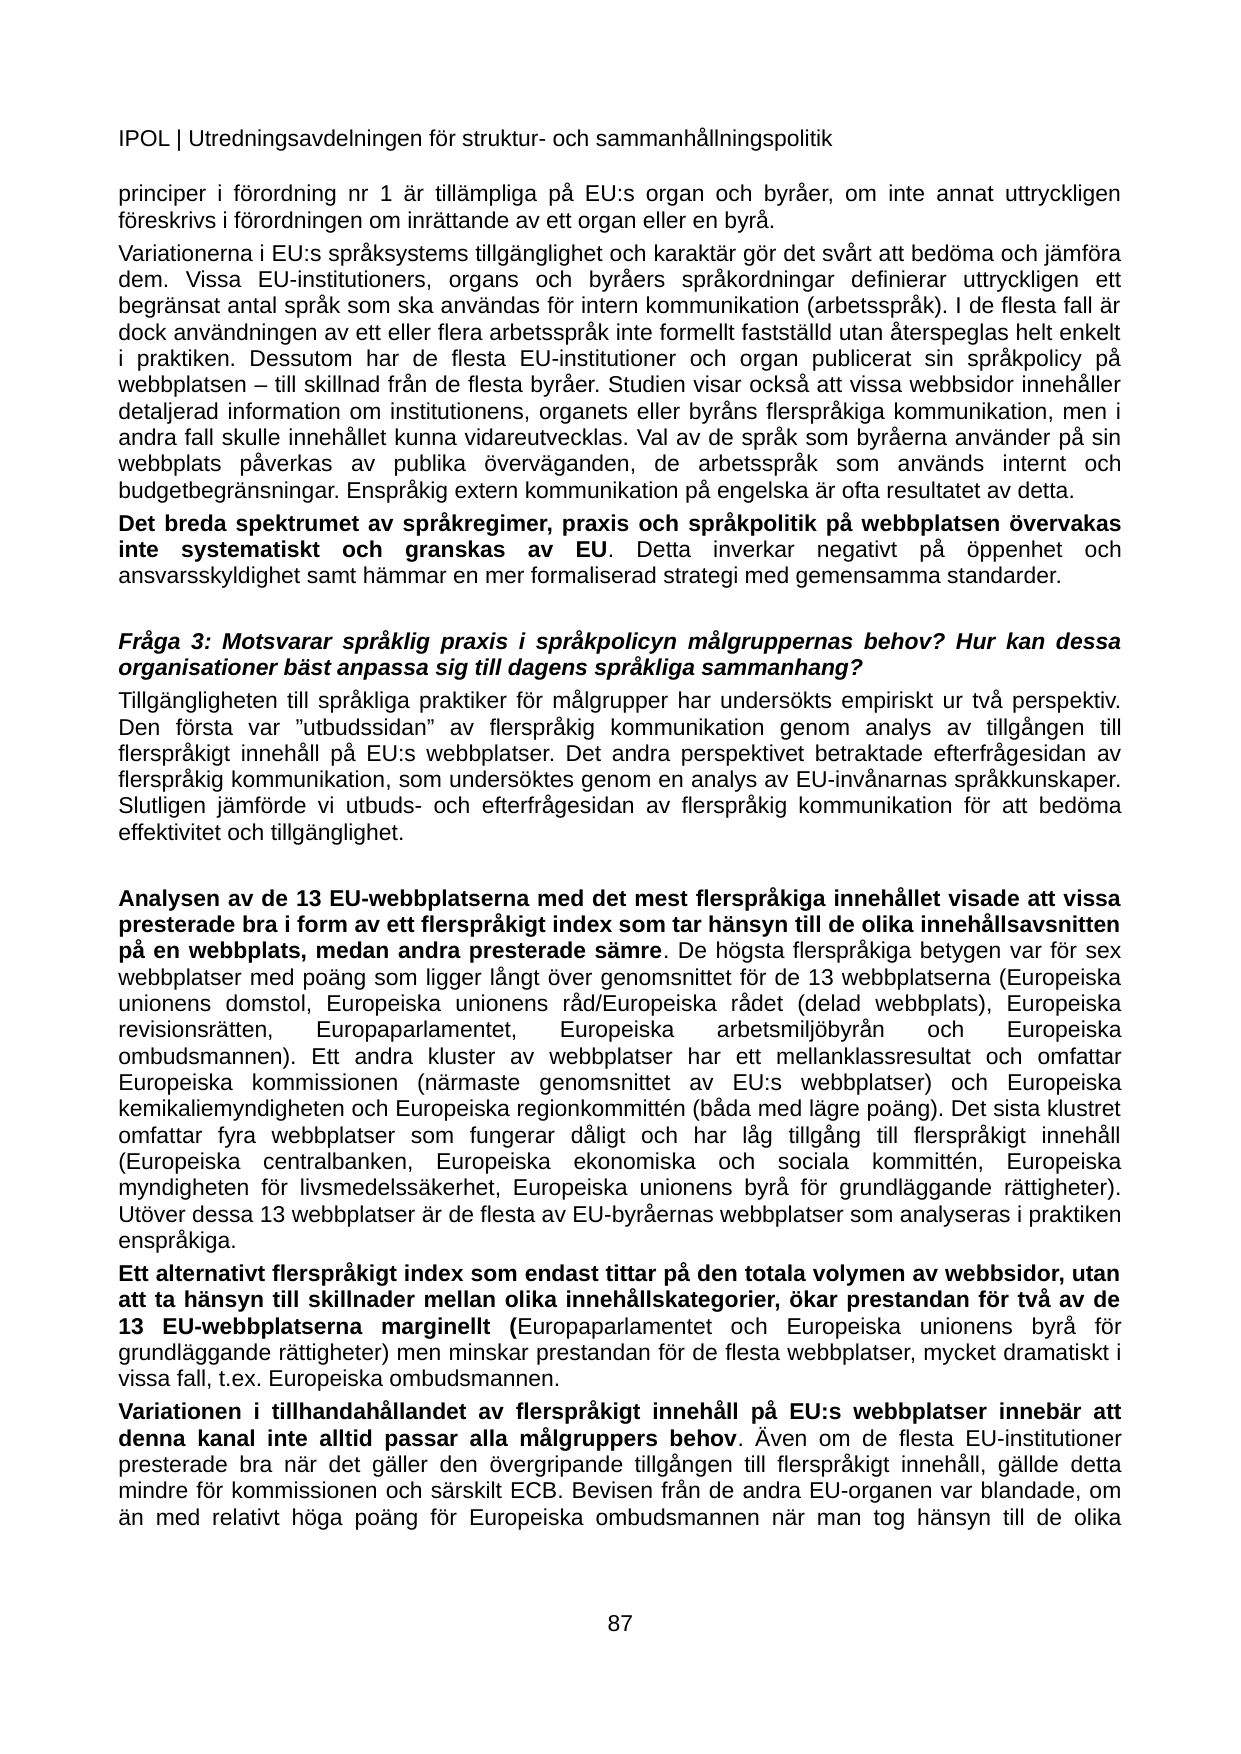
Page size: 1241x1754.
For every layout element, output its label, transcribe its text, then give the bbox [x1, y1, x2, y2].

text Analysen av de 13 EU-webbplatserna med det mest flerspråkiga innehållet visade att vissa presterade bra i form av ett flerspråkigt index som tar hänsyn till de olika innehållsavsnitten på en webbplats, medan andra presterade sämre. De högsta flerspråkiga betygen var för sex webbplatser med poäng som ligger långt över genomsnittet för de 13 webbplatserna (Europeiska unionens domstol, Europeiska unionens råd/Europeiska rådet (delad webbplats), Europeiska revisionsrätten, Europaparlamentet, Europeiska arbetsmiljöbyrån och Europeiska ombudsmannen). Ett andra kluster av webbplatser har ett mellanklassresultat och omfattar Europeiska kommissionen (närmaste genomsnittet av EU:s webbplatser) och Europeiska kemikaliemyndigheten och Europeiska regionkommittén (båda med lägre poäng). Det sista klustret omfattar fyra webbplatser som fungerar dåligt och har låg tillgång till flerspråkigt innehåll (Europeiska centralbanken, Europeiska ekonomiska och sociala kommittén, Europeiska myndigheten för livsmedelssäkerhet, Europeiska unionens byrå för grundläggande rättigheter). Utöver dessa 13 webbplatser är de flesta av EU-byråernas webbplatser som analyseras i praktiken enspråkiga. [118, 884, 1122, 1253]
text Det breda spektrumet av språkregimer, praxis och språkpolitik på webbplatsen övervakas inte systematiskt och granskas av EU. Detta inverkar negativt på öppenhet och ansvarsskyldighet samt hämmar en mer formaliserad strategi med gemensamma standarder. [118, 509, 1122, 589]
text Variationerna i EU:s språksystems tillgänglighet och karaktär gör det svårt att bedöma och jämföra dem. Vissa EU-institutioners, organs och byråers språkordningar definierar uttryckligen ett begränsat antal språk som ska användas för intern kommunikation (arbetsspråk). I de flesta fall är dock användningen av ett eller flera arbetsspråk inte formellt fastställd utan återspeglas helt enkelt i praktiken. Dessutom har de flesta EU-institutioner och organ publicerat sin språkpolicy på webbplatsen – till skillnad från de flesta byråer. Studien visar också att vissa webbsidor innehåller detaljerad information om institutionens, organets eller byråns flerspråkiga kommunikation, men i andra fall skulle innehållet kunna vidareutvecklas. Val av de språk som byråerna använder på sin webbplats påverkas av publika överväganden, de arbetsspråk som används internt och budgetbegränsningar. Enspråkig extern kommunikation på engelska är ofta resultatet av detta. [118, 239, 1122, 503]
text principer i förordning nr 1 är tillämpliga på EU:s organ och byråer, om inte annat uttryckligen föreskrivs i förordningen om inrättande av ett organ eller en byrå. [118, 180, 1122, 233]
text Variationen i tillhandahållandet av flerspråkigt innehåll på EU:s webbplatser innebär att denna kanal inte alltid passar alla målgruppers behov. Även om de flesta EU-institutioner presterade bra när det gäller den övergripande tillgången till flerspråkigt innehåll, gällde detta mindre för kommissionen och särskilt ECB. Bevisen från de andra EU-organen var blandade, om än med relativt höga poäng för Europeiska ombudsmannen när man tog hänsyn till de olika [118, 1398, 1122, 1530]
text Fråga 3: Motsvarar språklig praxis i språkpolicyn målgruppernas behov? Hur kan dessa organisationer bäst anpassa sig till dagens språkliga sammanhang? [118, 628, 1122, 681]
text Tillgängligheten till språkliga praktiker för målgrupper har undersökts empiriskt ur två perspektiv. Den första var ”utbudssidan” av flerspråkig kommunikation genom analys av tillgången till flerspråkigt innehåll på EU:s webbplatser. Det andra perspektivet betraktade efterfrågesidan av flerspråkig kommunikation, som undersöktes genom en analys av EU-invånarnas språkkunskaper. Slutligen jämförde vi utbuds- och efterfrågesidan av flerspråkig kommunikation för att bedöma effektivitet och tillgänglighet. [118, 687, 1122, 845]
text Ett alternativt flerspråkigt index som endast tittar på den totala volymen av webbsidor, utan att ta hänsyn till skillnader mellan olika innehållskategorier, ökar prestandan för två av de 13 EU-webbplatserna marginellt (Europaparlamentet och Europeiska unionens byrå för grundläggande rättigheter) men minskar prestandan för de flesta webbplatser, mycket dramatiskt i vissa fall, t.ex. Europeiska ombudsmannen. [118, 1260, 1122, 1392]
